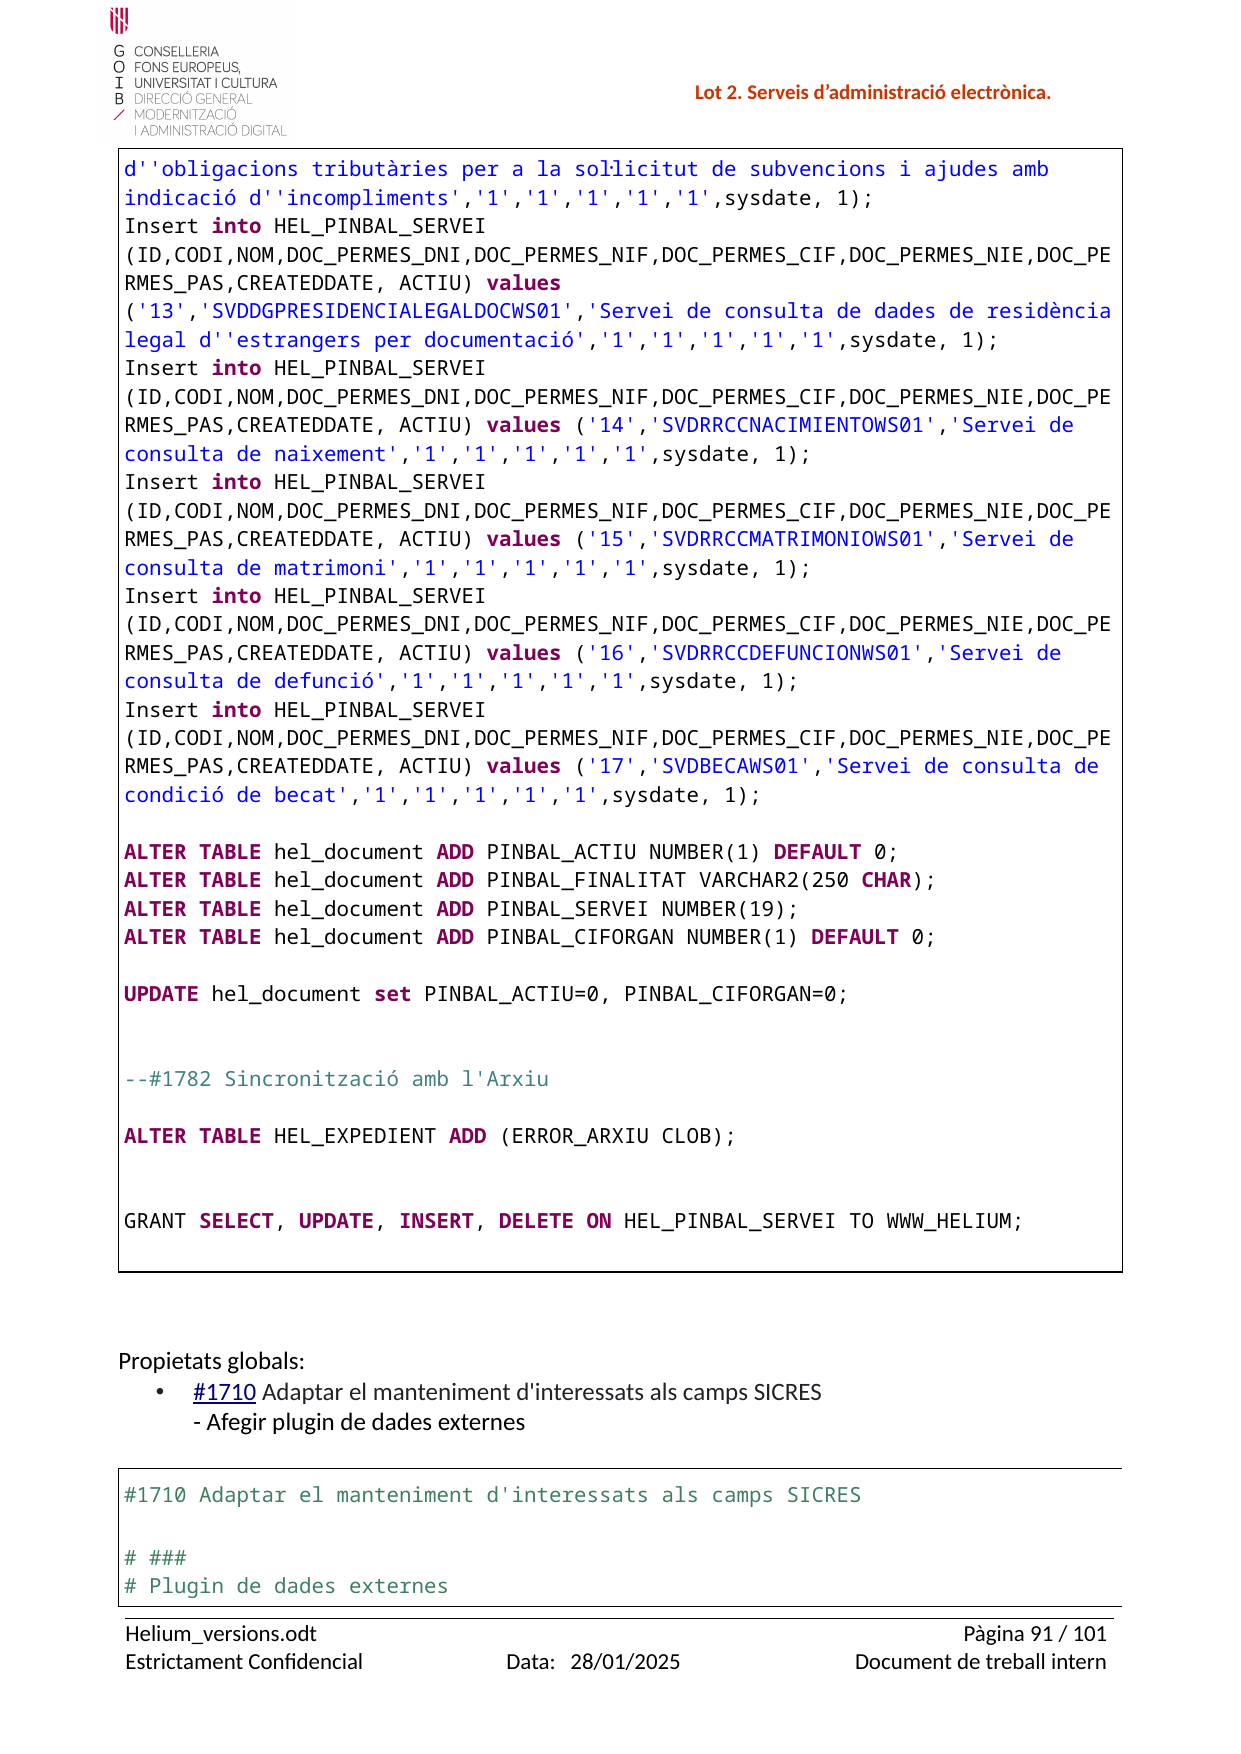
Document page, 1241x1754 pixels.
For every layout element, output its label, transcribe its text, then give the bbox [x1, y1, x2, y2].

list - Afegir plugin de dades externes [156, 1406, 1122, 1437]
text Propietats globals: [118, 1345, 1122, 1376]
table_header #1710 Adaptar el manteniment d'interessats als camps SICRES # ### # Plugin de dades externes [119, 1469, 1122, 1606]
table_header d''obligacions tributàries per a la sol·licitut de subvencions i ajudes amb indicació d''incompliments','1','1','1','1','1',sysdate, 1); Insert into HEL_PINBAL_SERVEI (ID,CODI,NOM,DOC_PERMES_DNI,DOC_PERMES_NIF,DOC_PERMES_CIF,DOC_PERMES_NIE,DOC_PERMES_PAS,CREATEDDATE, ACTIU) values ('13','SVDDGPRESIDENCIALEGALDOCWS01','Servei de consulta de dades de residència legal d''estrangers per documentació','1','1','1','1','1',sysdate, 1); Insert into HEL_PINBAL_SERVEI (ID,CODI,NOM,DOC_PERMES_DNI,DOC_PERMES_NIF,DOC_PERMES_CIF,DOC_PERMES_NIE,DOC_PERMES_PAS,CREATEDDATE, ACTIU) values ('14','SVDRRCCNACIMIENTOWS01','Servei de consulta de naixement','1','1','1','1','1',sysdate, 1); Insert into HEL_PINBAL_SERVEI (ID,CODI,NOM,DOC_PERMES_DNI,DOC_PERMES_NIF,DOC_PERMES_CIF,DOC_PERMES_NIE,DOC_PERMES_PAS,CREATEDDATE, ACTIU) values ('15','SVDRRCCMATRIMONIOWS01','Servei de consulta de matrimoni','1','1','1','1','1',sysdate, 1); Insert into HEL_PINBAL_SERVEI (ID,CODI,NOM,DOC_PERMES_DNI,DOC_PERMES_NIF,DOC_PERMES_CIF,DOC_PERMES_NIE,DOC_PERMES_PAS,CREATEDDATE, ACTIU) values ('16','SVDRRCCDEFUNCIONWS01','Servei de consulta de defunció','1','1','1','1','1',sysdate, 1); Insert into HEL_PINBAL_SERVEI (ID,CODI,NOM,DOC_PERMES_DNI,DOC_PERMES_NIF,DOC_PERMES_CIF,DOC_PERMES_NIE,DOC_PERMES_PAS,CREATEDDATE, ACTIU) values ('17','SVDBECAWS01','Servei de consulta de condició de becat','1','1','1','1','1',sysdate, 1); ALTER TABLE hel_document ADD PINBAL_ACTIU NUMBER(1) DEFAULT 0; ALTER TABLE hel_document ADD PINBAL_FINALITAT VARCHAR2(250 CHAR); ALTER TABLE hel_document ADD PINBAL_SERVEI NUMBER(19); ALTER TABLE hel_document ADD PINBAL_CIFORGAN NUMBER(1) DEFAULT 0; UPDATE hel_document set PINBAL_ACTIU=0, PINBAL_CIFORGAN=0; --#1782 Sincronització amb l'Arxiu ALTER TABLE HEL_EXPEDIENT ADD (ERROR_ARXIU CLOB); GRANT SELECT, UPDATE, INSERT, DELETE ON HEL_PINBAL_SERVEI TO WWW_HELIUM; [119, 149, 1122, 1271]
list #1710 Adaptar el manteniment d'interessats als camps SICRES [156, 1376, 1122, 1406]
picture [100, 0, 297, 144]
